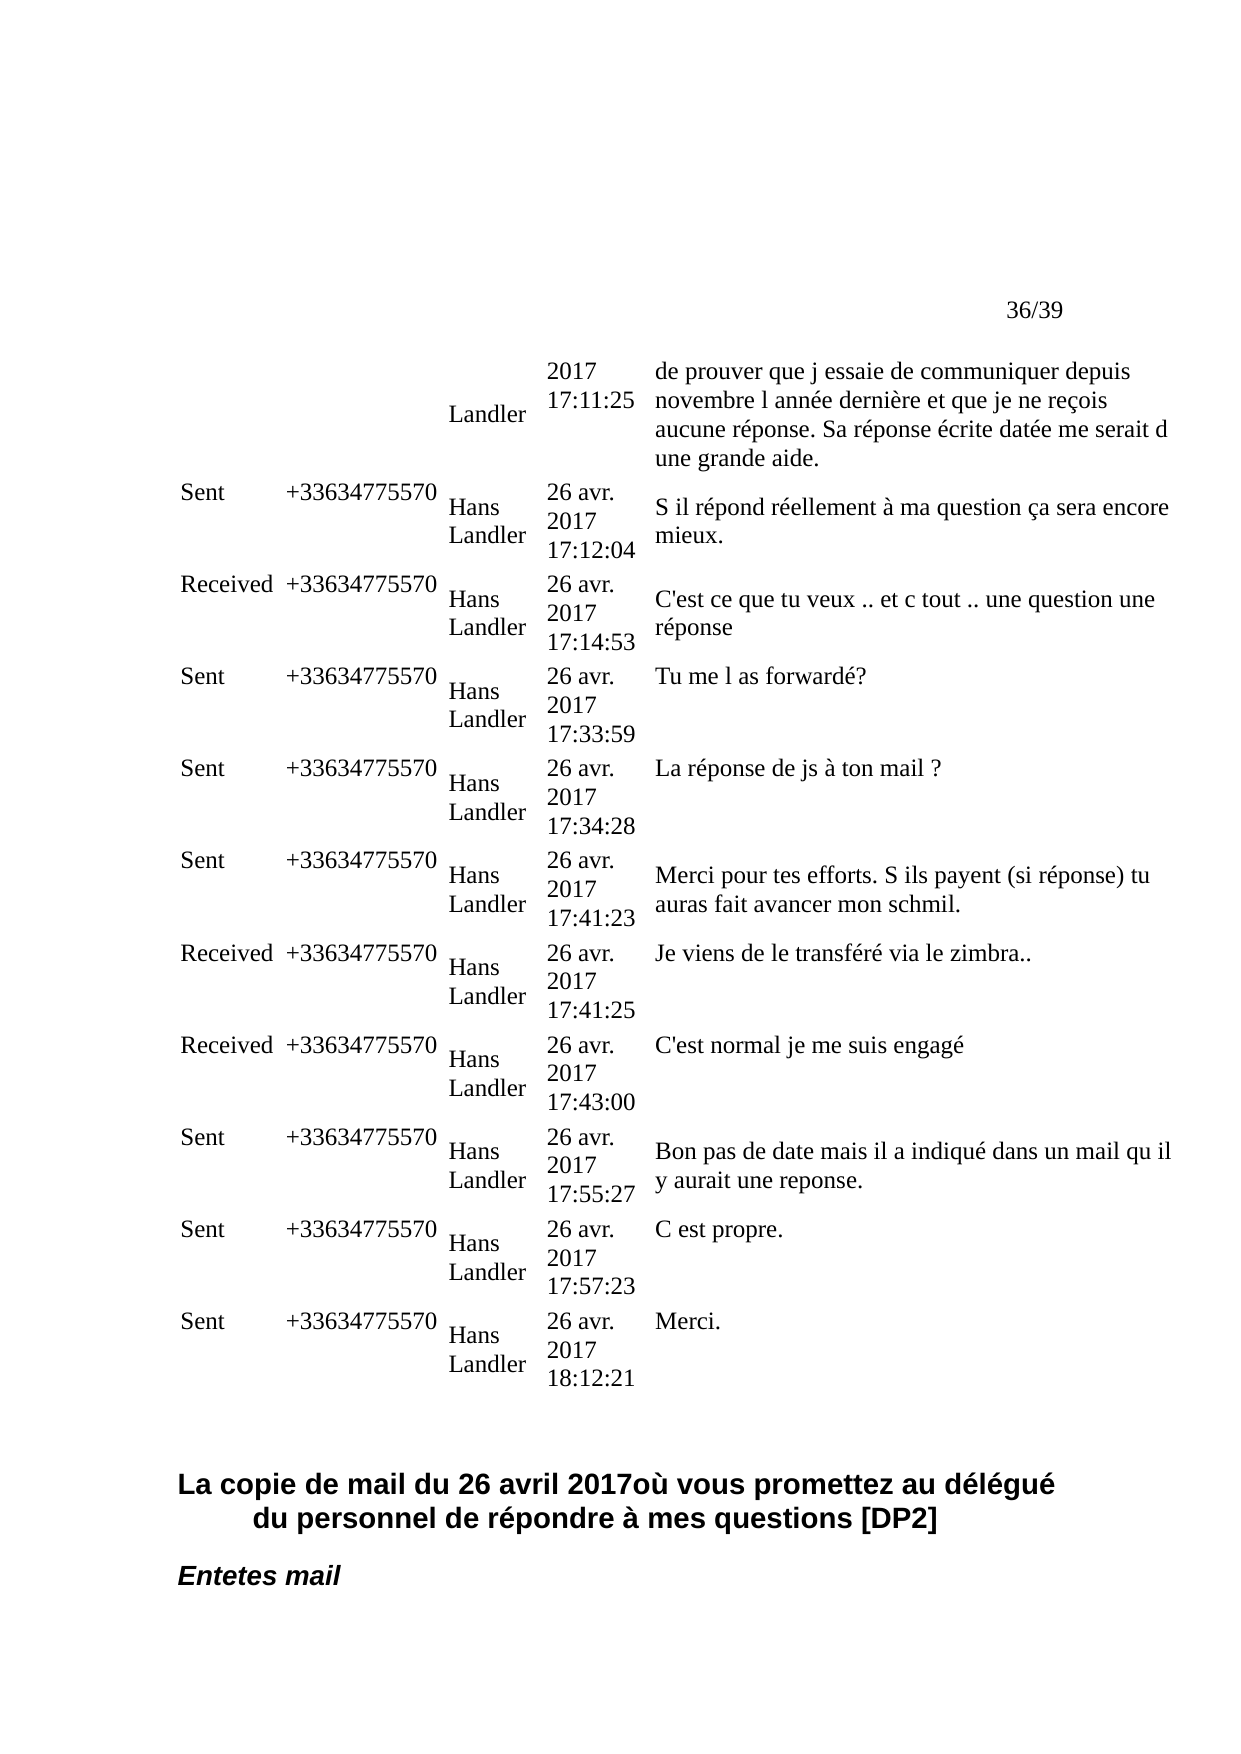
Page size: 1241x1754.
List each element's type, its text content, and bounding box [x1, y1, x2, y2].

table_cell 26 avr. 2017 17:41:25 [544, 935, 652, 1027]
table_cell 26 avr. 2017 18:12:21 [544, 1303, 652, 1395]
table_cell [283, 354, 445, 474]
table_cell Hans Landler [445, 1303, 544, 1395]
table_cell Je viens de le transféré via le zimbra.. [652, 935, 1181, 1027]
table_cell Hans Landler [445, 566, 544, 658]
table_cell 26 avr. 2017 17:41:23 [544, 843, 652, 935]
table_cell 26 avr. 2017 17:57:23 [544, 1211, 652, 1303]
table_cell Received [177, 1027, 283, 1119]
table_cell Sent [177, 1211, 283, 1303]
table_cell 26 avr. 2017 17:33:59 [544, 659, 652, 751]
table_cell de prouver que j essaie de communiquer depuis novembre l année dernière et que je ne reçois aucune réponse. Sa réponse écrite datée me serait d une grande aide. [652, 354, 1181, 474]
table_cell Sent [177, 474, 283, 566]
subtitle La copie de mail du 26 avril 2017où vous promettez au délégué du personnel de répondre à mes questions [DP2] [177, 1467, 1063, 1535]
table_cell 2017 17:11:25 [544, 354, 652, 474]
table_cell C'est normal je me suis engagé [652, 1027, 1181, 1119]
table_cell Merci pour tes efforts. S ils payent (si réponse) tu auras fait avancer mon schmil. [652, 843, 1181, 935]
table_cell +33634775570 [283, 1303, 445, 1395]
table_cell +33634775570 [283, 1119, 445, 1211]
table_cell +33634775570 [283, 474, 445, 566]
subtitle Entetes mail [177, 1560, 1063, 1592]
table_cell 26 avr. 2017 17:55:27 [544, 1119, 652, 1211]
table_cell +33634775570 [283, 1211, 445, 1303]
table_cell 26 avr. 2017 17:14:53 [544, 566, 652, 658]
table_cell Sent [177, 751, 283, 843]
table_cell Hans Landler [445, 843, 544, 935]
table_cell 26 avr. 2017 17:34:28 [544, 751, 652, 843]
table_cell C'est ce que tu veux .. et c tout .. une question une réponse [652, 566, 1181, 658]
table_cell Sent [177, 843, 283, 935]
table_cell Merci. [652, 1303, 1181, 1395]
table_cell Sent [177, 1303, 283, 1395]
table_cell Landler [445, 354, 544, 474]
table_cell 26 avr. 2017 17:12:04 [544, 474, 652, 566]
table_cell +33634775570 [283, 935, 445, 1027]
table_cell Hans Landler [445, 1119, 544, 1211]
table_cell C est propre. [652, 1211, 1181, 1303]
table_cell S il répond réellement à ma question ça sera encore mieux. [652, 474, 1181, 566]
table_cell +33634775570 [283, 751, 445, 843]
table_cell +33634775570 [283, 843, 445, 935]
table_cell Tu me l as forwardé? [652, 659, 1181, 751]
table_cell 26 avr. 2017 17:43:00 [544, 1027, 652, 1119]
table_cell +33634775570 [283, 659, 445, 751]
table_cell +33634775570 [283, 1027, 445, 1119]
table_cell Hans Landler [445, 751, 544, 843]
table_cell Hans Landler [445, 659, 544, 751]
table_cell [177, 354, 283, 474]
table_cell Bon pas de date mais il a indiqué dans un mail qu il y aurait une reponse. [652, 1119, 1181, 1211]
table_cell Sent [177, 1119, 283, 1211]
table_cell +33634775570 [283, 566, 445, 658]
table_cell Hans Landler [445, 1027, 544, 1119]
table_cell Hans Landler [445, 474, 544, 566]
table_cell Sent [177, 659, 283, 751]
table_cell La réponse de js à ton mail ? [652, 751, 1181, 843]
table_cell Hans Landler [445, 935, 544, 1027]
table_cell Received [177, 566, 283, 658]
table_cell Received [177, 935, 283, 1027]
table_cell Hans Landler [445, 1211, 544, 1303]
